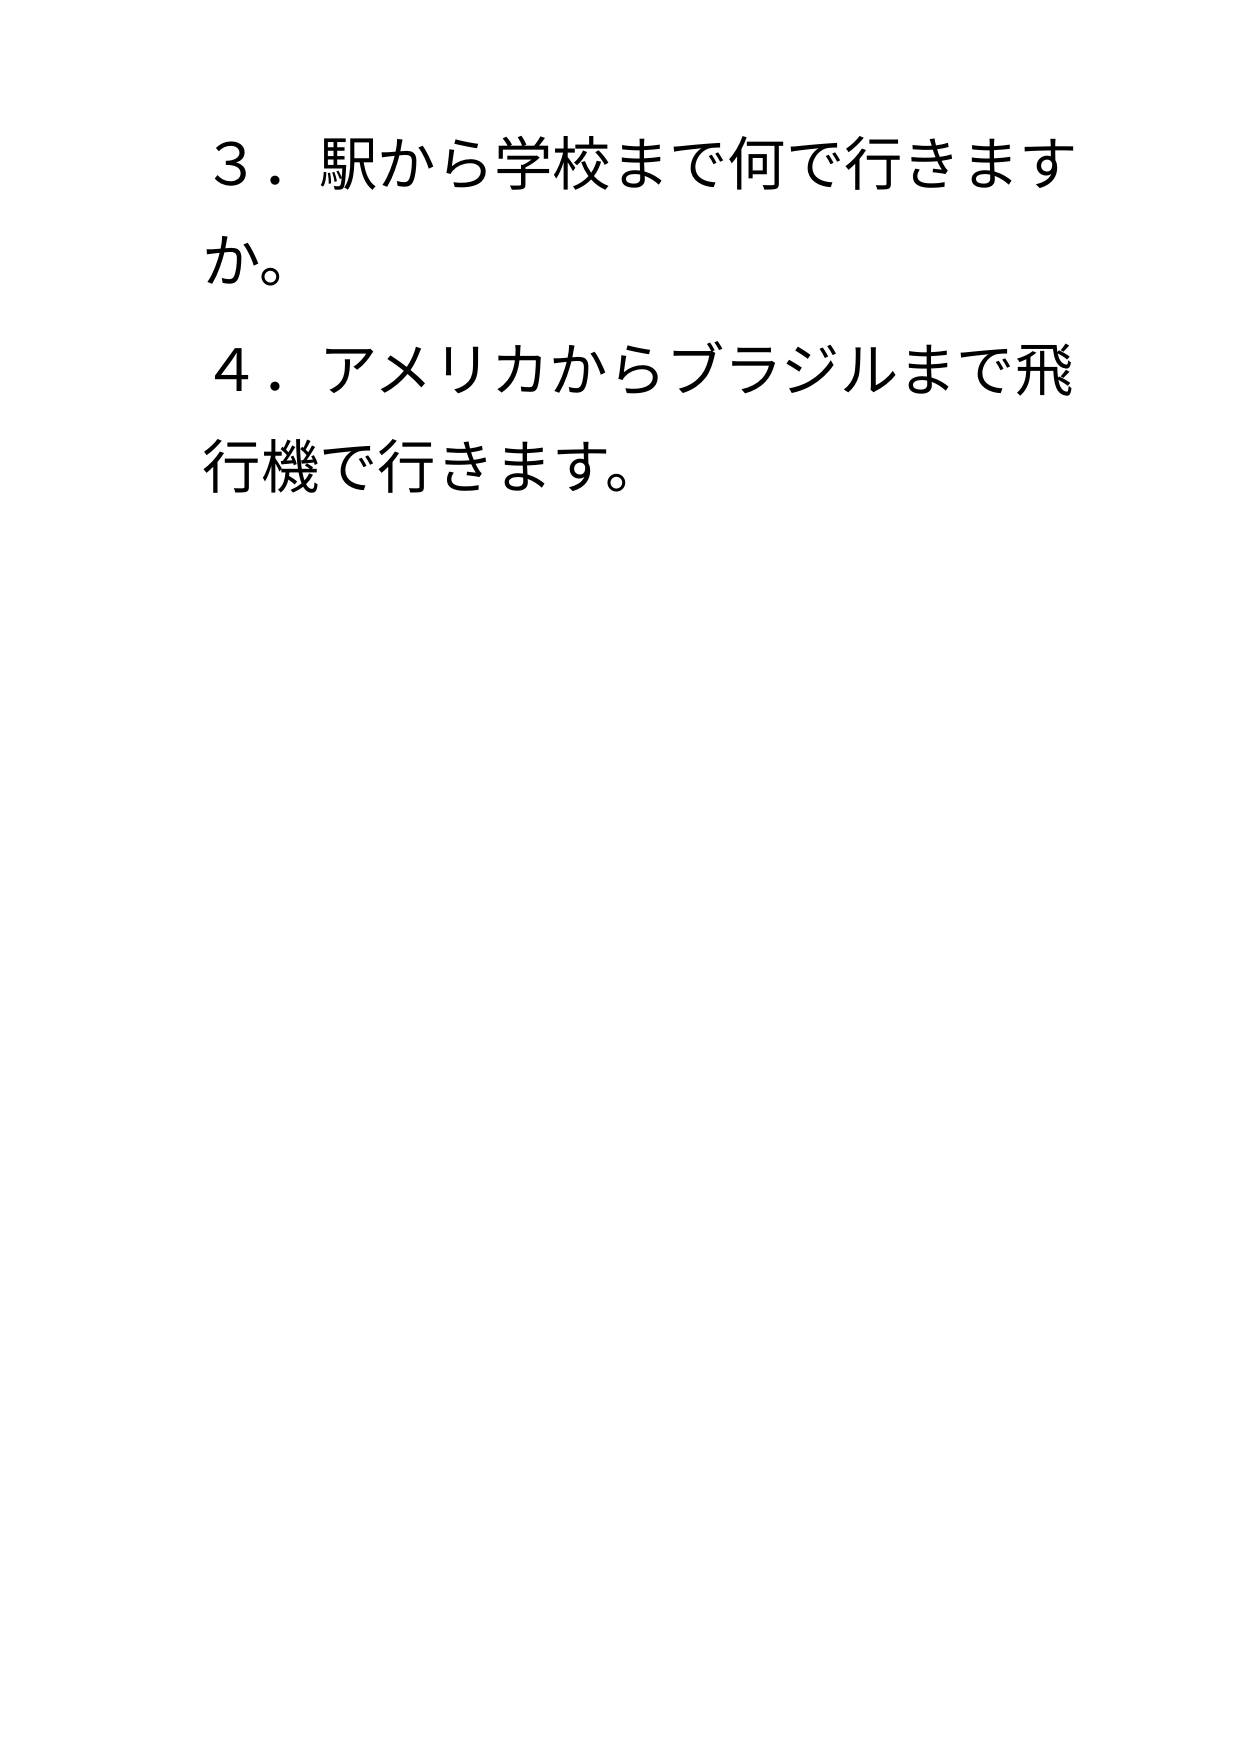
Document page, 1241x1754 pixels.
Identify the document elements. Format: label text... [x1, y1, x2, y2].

text ３．駅から学校まで何で行きますか。 [202, 118, 1122, 300]
text ４．アメリカからブラジルまで飛行機で行きます。 [202, 324, 1122, 506]
